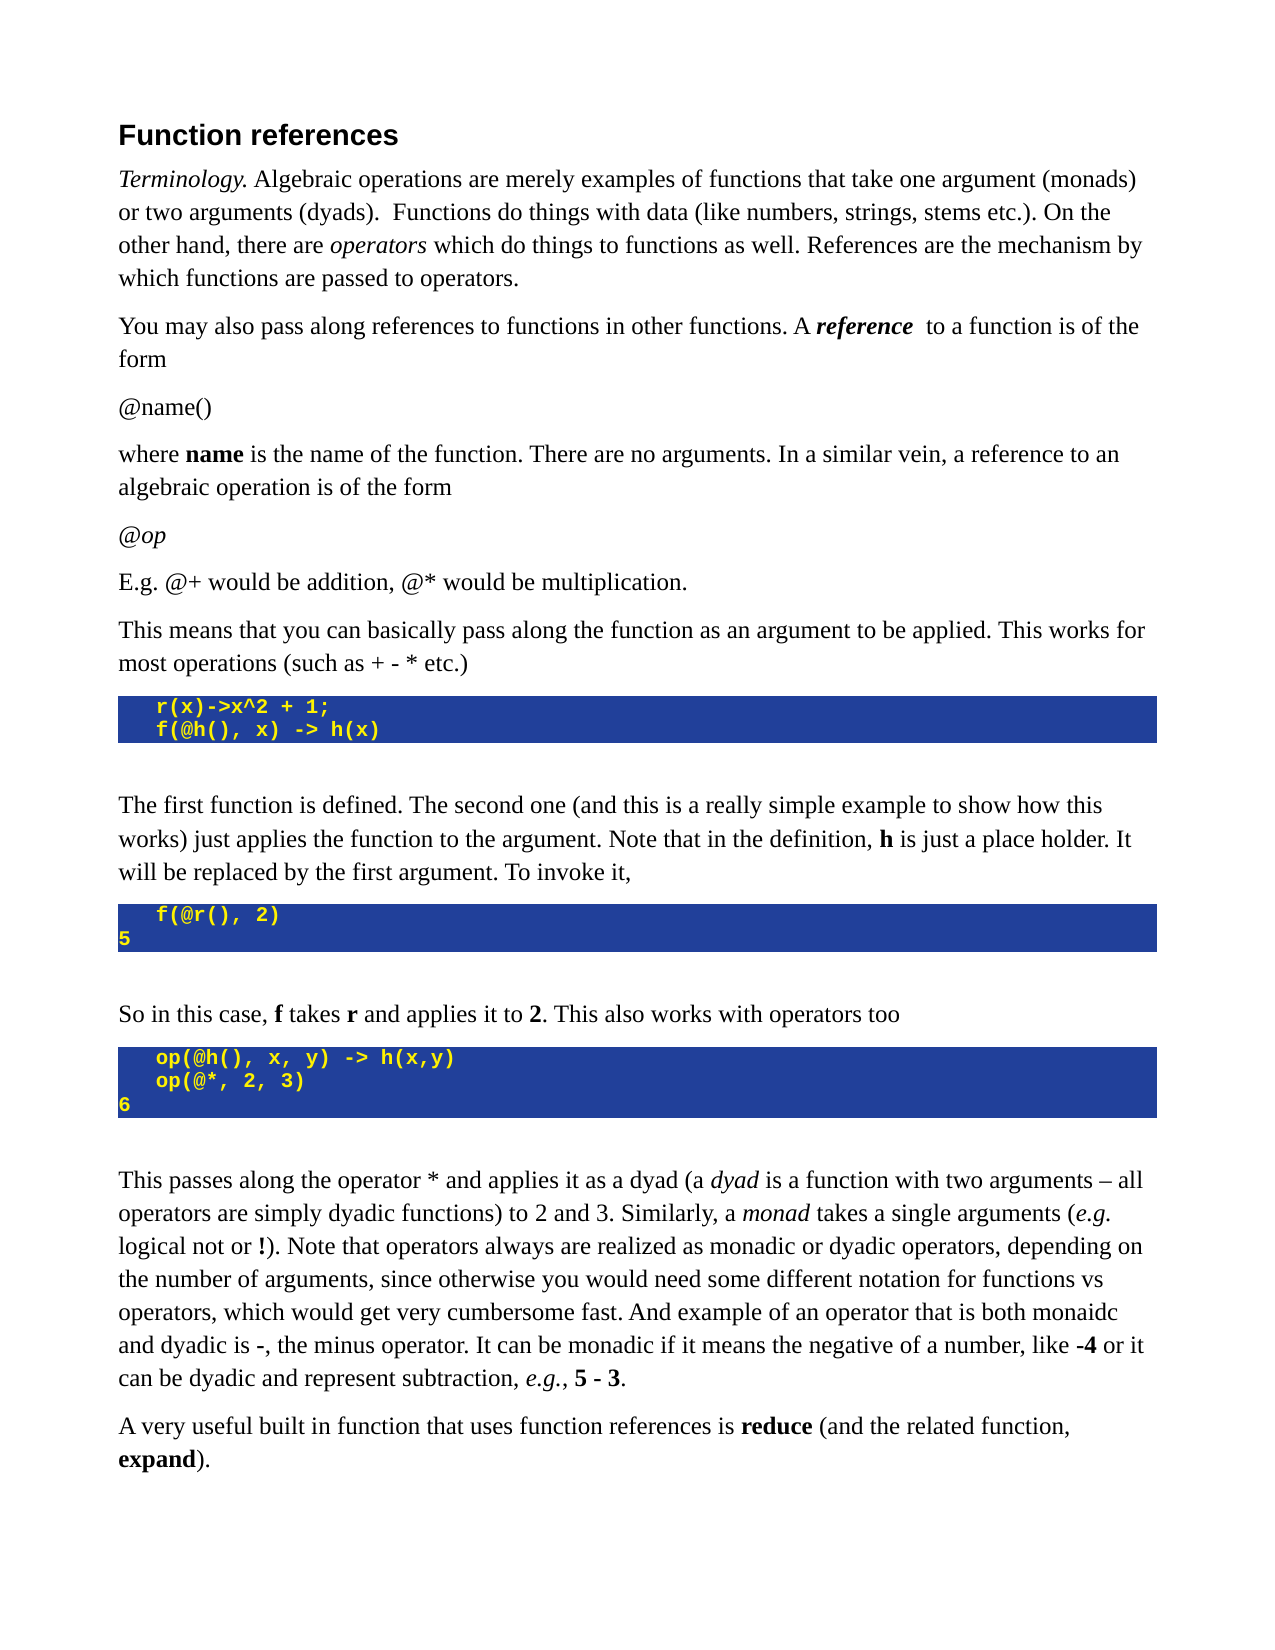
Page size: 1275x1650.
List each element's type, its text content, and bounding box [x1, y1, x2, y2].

text @name() [118, 392, 1157, 420]
text op(@*, 2, 3) [118, 1070, 1157, 1094]
text A very useful built in function that uses function references is reduce (and the related function, expand). [118, 1411, 1157, 1473]
text This means that you can basically pass along the function as an argument to be applied. This works for most operations (such as + - * etc.) [118, 615, 1157, 677]
text f(@r(), 2) [118, 904, 1157, 928]
text op(@h(), x, y) -> h(x,y) [118, 1047, 1157, 1070]
text where name is the name of the function. There are no arguments. In a similar vein, a reference to an algebraic operation is of the form [118, 439, 1157, 501]
text 6 [118, 1094, 1157, 1118]
text E.g. @+ would be addition, @* would be multiplication. [118, 567, 1157, 596]
text So in this case, f takes r and applies it to 2. This also works with operators too [118, 999, 1157, 1028]
text 5 [118, 928, 1157, 952]
text This passes along the operator * and applies it as a dyad (a dyad is a function with two arguments – all operators are simply dyadic functions) to 2 and 3. Similarly, a monad takes a single arguments (e.g. logical not or !). Note that operators always are realized as monadic or dyadic operators, depending on the number of arguments, since otherwise you would need some different notation for functions vs operators, which would get very cumbersome fast. And example of an operator that is both monaidc and dyadic is -, the minus operator. It can be monadic if it means the negative of a number, like -4 or it can be dyadic and represent subtraction, e.g., 5 - 3. [118, 1165, 1157, 1392]
text The first function is defined. The second one (and this is a really simple example to show how this works) just applies the function to the argument. Note that in the definition, h is just a place holder. It will be replaced by the first argument. To invoke it, [118, 791, 1157, 885]
subtitle Function references [118, 118, 1157, 152]
text @op [118, 520, 1157, 549]
text You may also pass along references to functions in other functions. A reference to a function is of the form [118, 311, 1157, 373]
text f(@h(), x) -> h(x) [118, 719, 1157, 743]
text r(x)->x^2 + 1; [118, 696, 1157, 719]
text Terminology. Algebraic operations are merely examples of functions that take one argument (monads) or two arguments (dyads). Functions do things with data (like numbers, strings, stems etc.). On the other hand, there are operators which do things to functions as well. References are the mechanism by which functions are passed to operators. [118, 164, 1157, 292]
